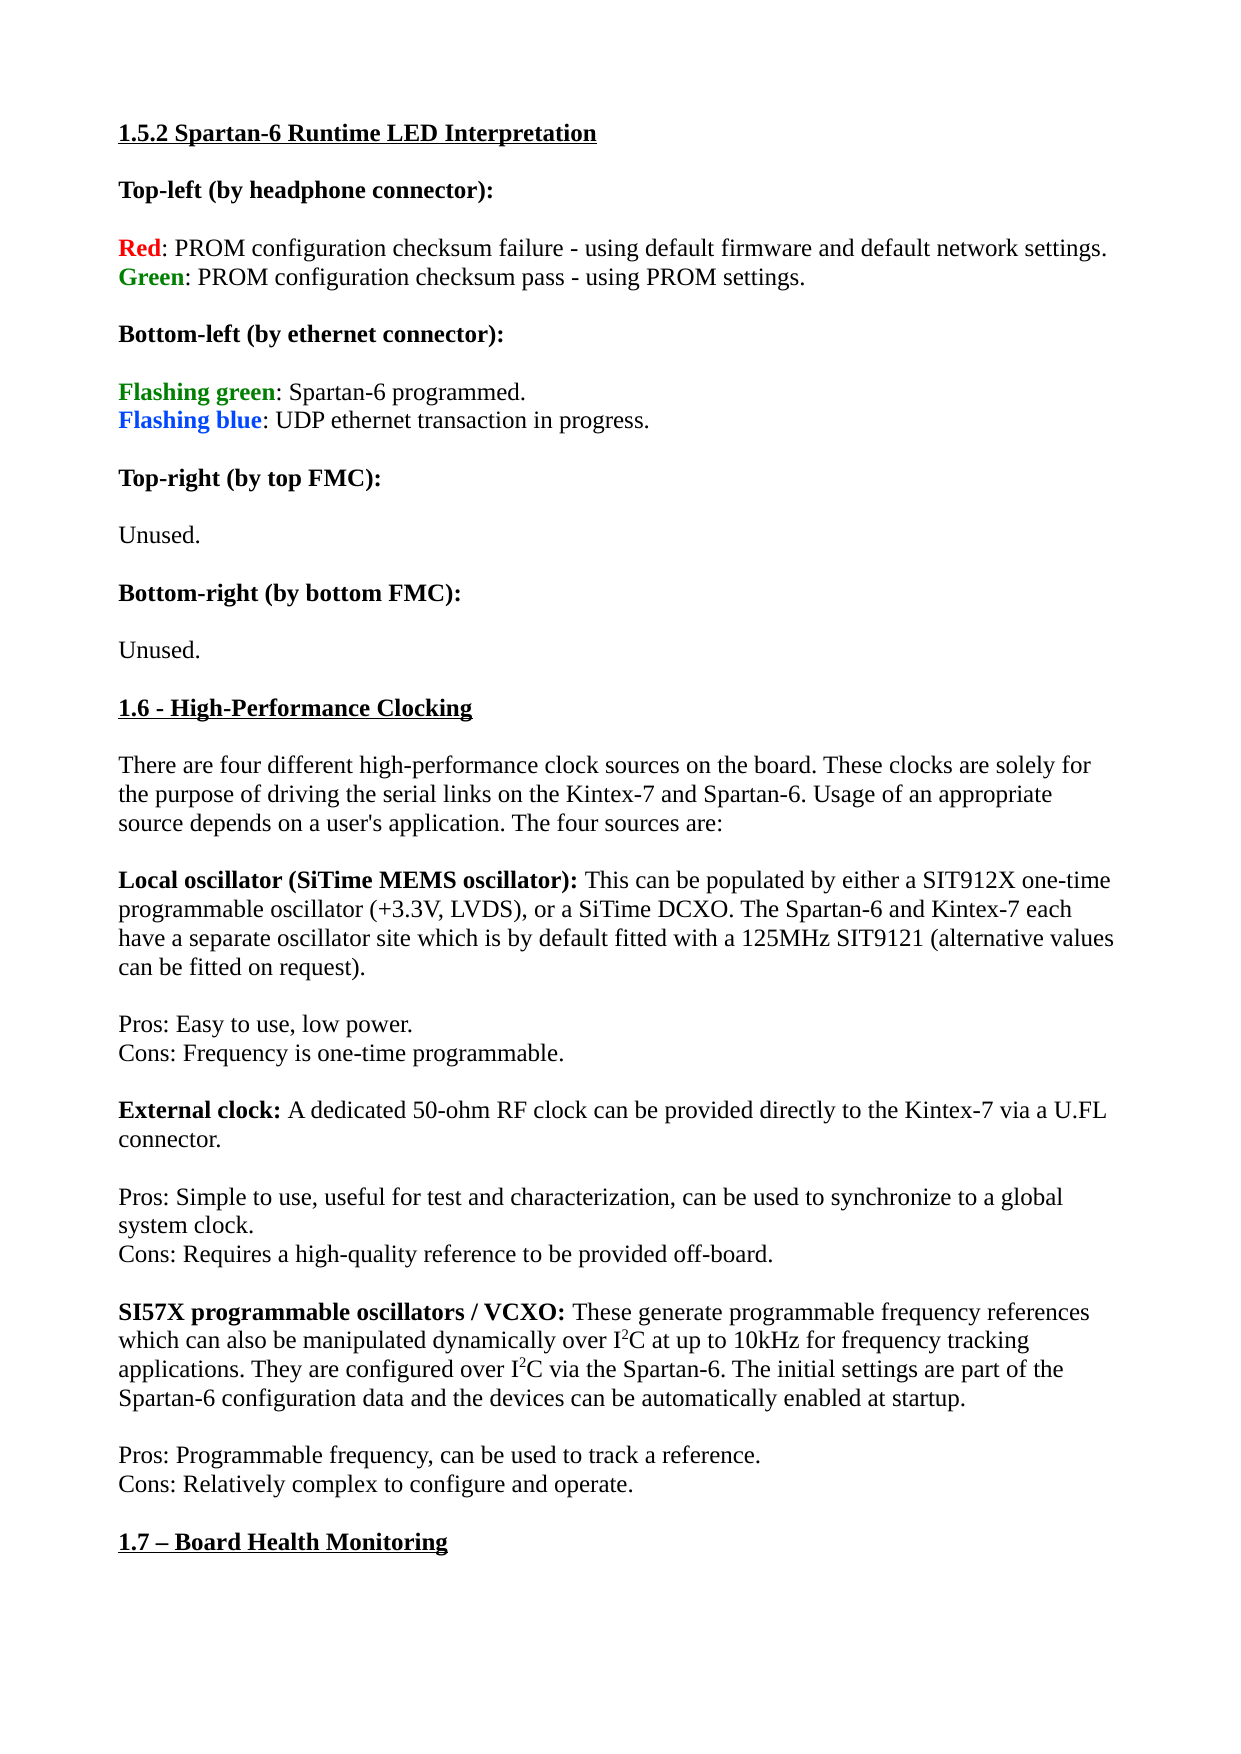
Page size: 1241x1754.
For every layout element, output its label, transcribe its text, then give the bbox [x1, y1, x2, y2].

text Pros: Simple to use, useful for test and characterization, can be used to synchronize to a global system clock. [118, 1182, 1122, 1239]
text Unused. [118, 521, 1122, 549]
text Bottom-right (by bottom FMC): [118, 578, 1122, 607]
text There are four different high-performance clock sources on the board. These clocks are solely for the purpose of driving the serial links on the Kintex-7 and Spartan-6. Usage of an appropriate source depends on a user's application. The four sources are: [118, 751, 1122, 837]
text External clock: A dedicated 50-ohm RF clock can be provided directly to the Kintex-7 via a U.FL connector. [118, 1096, 1122, 1153]
text Flashing green: Spartan-6 programmed. [118, 377, 1122, 406]
text Top-right (by top FMC): [118, 463, 1122, 492]
text Unused. [118, 636, 1122, 664]
text Flashing blue: UDP ethernet transaction in progress. [118, 406, 1122, 434]
text SI57X programmable oscillators / VCXO: These generate programmable frequency references which can also be manipulated dynamically over I2C at up to 10kHz for frequency tracking applications. They are configured over I2C via the Spartan-6. The initial settings are part of the Spartan-6 configuration data and the devices can be automatically enabled at startup. [118, 1297, 1122, 1412]
text Red: PROM configuration checksum failure - using default firmware and default network settings. [118, 233, 1122, 262]
text Cons: Requires a high-quality reference to be provided off-board. [118, 1239, 1122, 1268]
text 1.5.2 Spartan-6 Runtime LED Interpretation [118, 118, 1122, 147]
text Pros: Programmable frequency, can be used to track a reference. [118, 1441, 1122, 1469]
text Cons: Relatively complex to configure and operate. [118, 1469, 1122, 1498]
text Pros: Easy to use, low power. [118, 1009, 1122, 1038]
text Green: PROM configuration checksum pass - using PROM settings. [118, 262, 1122, 291]
text Top-left (by headphone connector): [118, 176, 1122, 204]
text Local oscillator (SiTime MEMS oscillator): This can be populated by either a SIT912X one-time programmable oscillator (+3.3V, LVDS), or a SiTime DCXO. The Spartan-6 and Kintex-7 each have a separate oscillator site which is by default fitted with a 125MHz SIT9121 (alternative values can be fitted on request). [118, 866, 1122, 981]
text Cons: Frequency is one-time programmable. [118, 1038, 1122, 1067]
text 1.7 – Board Health Monitoring [118, 1527, 1122, 1556]
text 1.6 - High-Performance Clocking [118, 693, 1122, 722]
text Bottom-left (by ethernet connector): [118, 319, 1122, 348]
